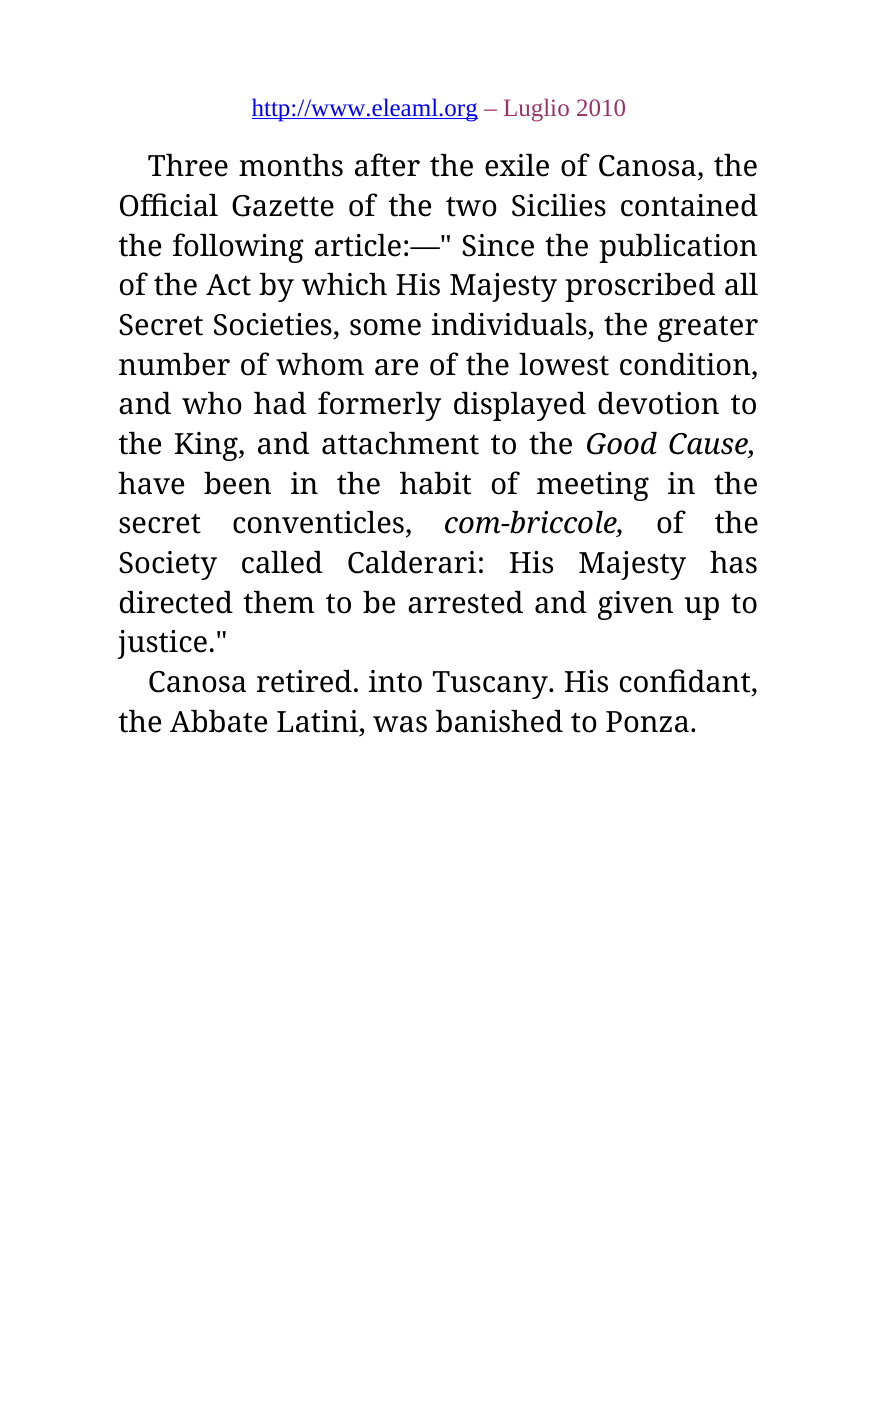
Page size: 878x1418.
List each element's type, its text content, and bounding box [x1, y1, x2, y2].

text Three months after the exile of Canosa, the Official Gazette of the two Sicilies contained the following article:—" Since the publication of the Act by which His Majesty proscribed all Secret Societies, some individuals, the greater number of whom are of the lowest condition, and who had formerly displayed devotion to the King, and attachment to the Good Cause, have been in the habit of meeting in the secret conventicles, com-briccole, of the Society called Calderari: His Majesty has directed them to be arrested and given up to justice." [118, 146, 759, 661]
text Canosa retired. into Tuscany. His confidant, the Abbate Latini, was banished to Ponza. [118, 661, 759, 741]
